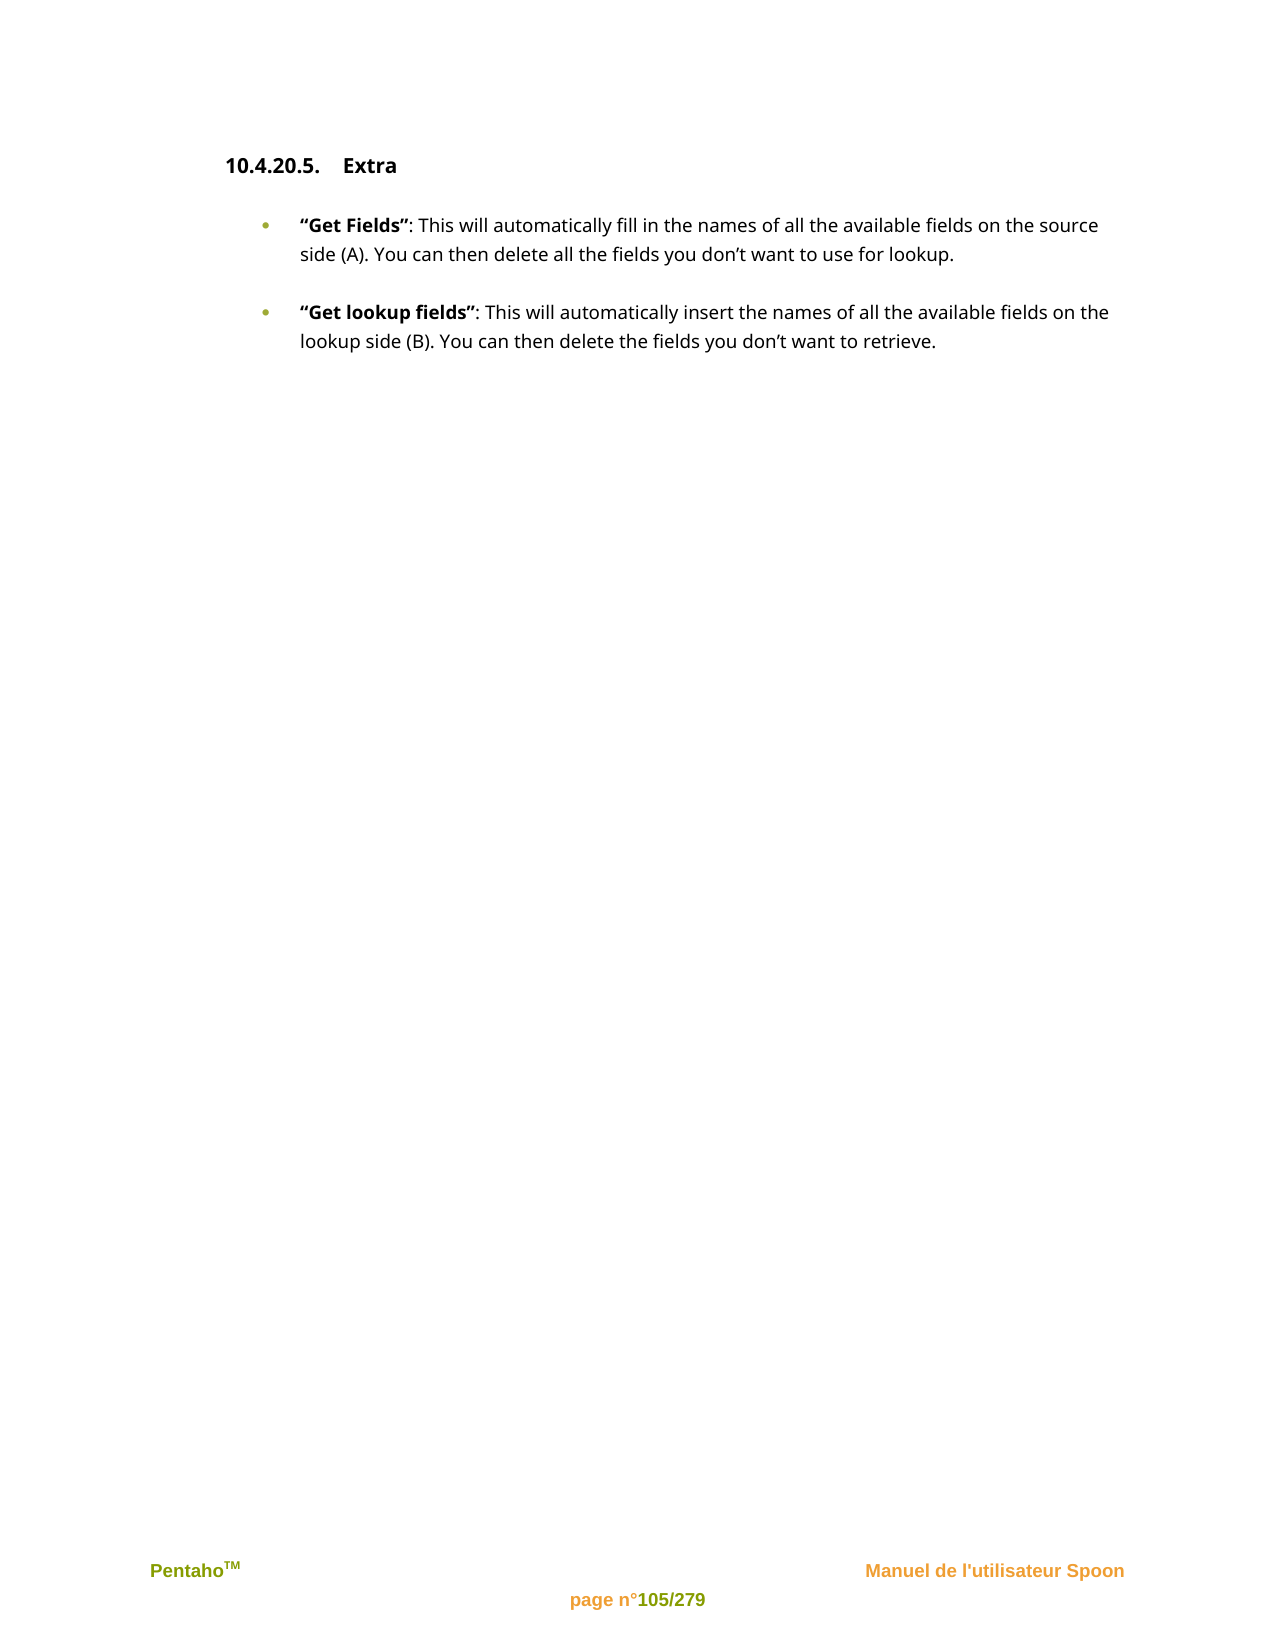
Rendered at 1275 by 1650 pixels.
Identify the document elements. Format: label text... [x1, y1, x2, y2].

list “Get Fields”: This will automatically fill in the names of all the available fields on the source side (A). You can then delete all the fields you don’t want to use for lookup. [262, 209, 1125, 267]
subtitle Extra [225, 150, 1125, 179]
list “Get lookup fields”: This will automatically insert the names of all the available fields on the lookup side (B). You can then delete the fields you don’t want to retrieve. [262, 296, 1125, 355]
